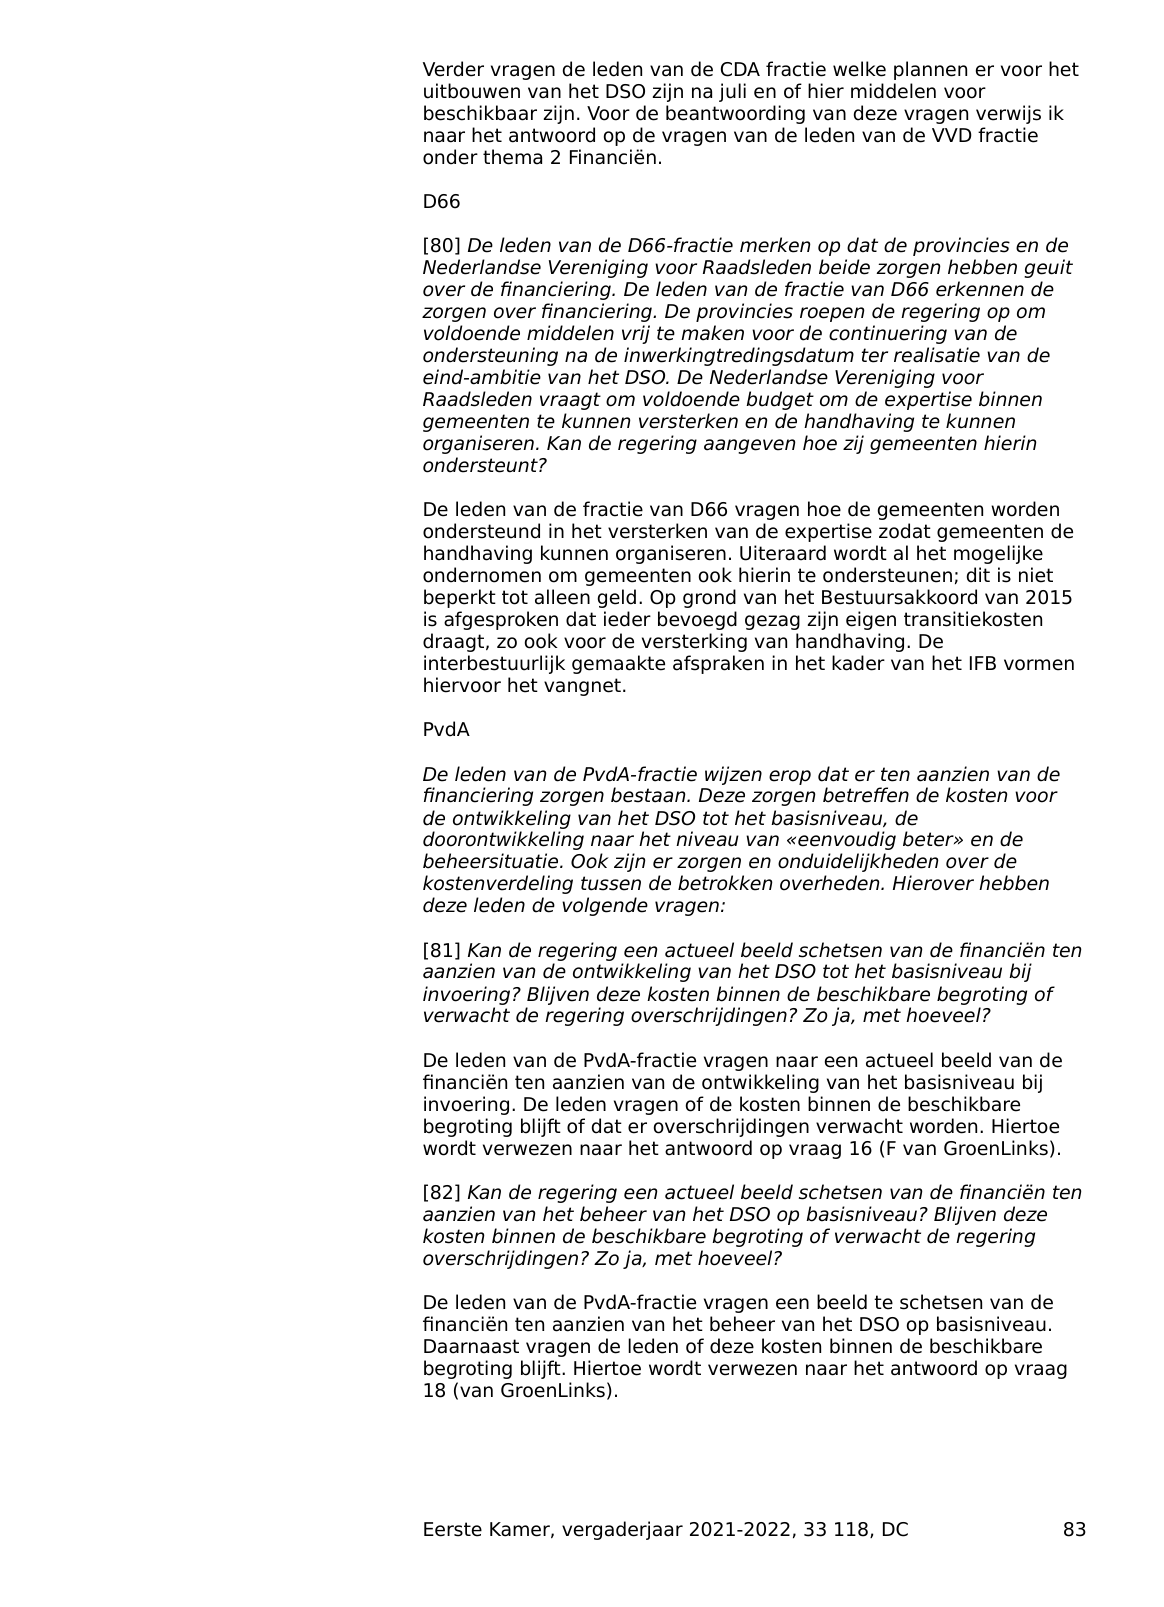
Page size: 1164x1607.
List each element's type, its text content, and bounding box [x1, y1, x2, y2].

text De leden van de fractie van D66 vragen hoe de gemeenten worden ondersteund in het versterken van de expertise zodat gemeenten de handhaving kunnen organiseren. Uiteraard wordt al het mogelijke ondernomen om gemeenten ook hierin te ondersteunen; dit is niet beperkt tot alleen geld. Op grond van het Bestuursakkoord van 2015 is afgesproken dat ieder bevoegd gezag zijn eigen transitiekosten draagt, zo ook voor de versterking van handhaving. De interbestuurlijk gemaakte afspraken in het kader van het IFB vormen hiervoor het vangnet. [422, 499, 1087, 697]
text Verder vragen de leden van de CDA fractie welke plannen er voor het uitbouwen van het DSO zijn na juli en of hier middelen voor beschikbaar zijn. Voor de beantwoording van deze vragen verwijs ik naar het antwoord op de vragen van de leden van de VVD fractie onder thema 2 Financiën. [422, 59, 1087, 169]
text De leden van de PvdA-fractie wijzen erop dat er ten aanzien van de financiering zorgen bestaan. Deze zorgen betreffen de kosten voor de ontwikkeling van het DSO tot het basisniveau, de doorontwikkeling naar het niveau van «eenvoudig beter» en de beheersituatie. Ook zijn er zorgen en onduidelijkheden over de kostenverdeling tussen de betrokken overheden. Hierover hebben deze leden de volgende vragen: [422, 763, 1087, 917]
text [81] Kan de regering een actueel beeld schetsen van de financiën ten aanzien van de ontwikkeling van het DSO tot het basisniveau bij invoering? Blijven deze kosten binnen de beschikbare begroting of verwacht de regering overschrijdingen? Zo ja, met hoeveel? [422, 939, 1087, 1027]
text De leden van de PvdA-fractie vragen naar een actueel beeld van de financiën ten aanzien van de ontwikkeling van het basisniveau bij invoering. De leden vragen of de kosten binnen de beschikbare begroting blijft of dat er overschrijdingen verwacht worden. Hiertoe wordt verwezen naar het antwoord op vraag 16 (F van GroenLinks). [422, 1049, 1087, 1159]
subtitle PvdA [422, 719, 1087, 741]
subtitle D66 [422, 191, 1087, 213]
text [80] De leden van de D66-fractie merken op dat de provincies en de Nederlandse Vereniging voor Raadsleden beide zorgen hebben geuit over de financiering. De leden van de fractie van D66 erkennen de zorgen over financiering. De provincies roepen de regering op om voldoende middelen vrij te maken voor de continuering van de ondersteuning na de inwerkingtredingsdatum ter realisatie van de eind-ambitie van het DSO. De Nederlandse Vereniging voor Raadsleden vraagt om voldoende budget om de expertise binnen gemeenten te kunnen versterken en de handhaving te kunnen organiseren. Kan de regering aangeven hoe zij gemeenten hierin ondersteunt? [422, 235, 1087, 477]
text De leden van de PvdA-fractie vragen een beeld te schetsen van de financiën ten aanzien van het beheer van het DSO op basisniveau. Daarnaast vragen de leden of deze kosten binnen de beschikbare begroting blijft. Hiertoe wordt verwezen naar het antwoord op vraag 18 (van GroenLinks). [422, 1292, 1087, 1402]
text [82] Kan de regering een actueel beeld schetsen van de financiën ten aanzien van het beheer van het DSO op basisniveau? Blijven deze kosten binnen de beschikbare begroting of verwacht de regering overschrijdingen? Zo ja, met hoeveel? [422, 1182, 1087, 1269]
